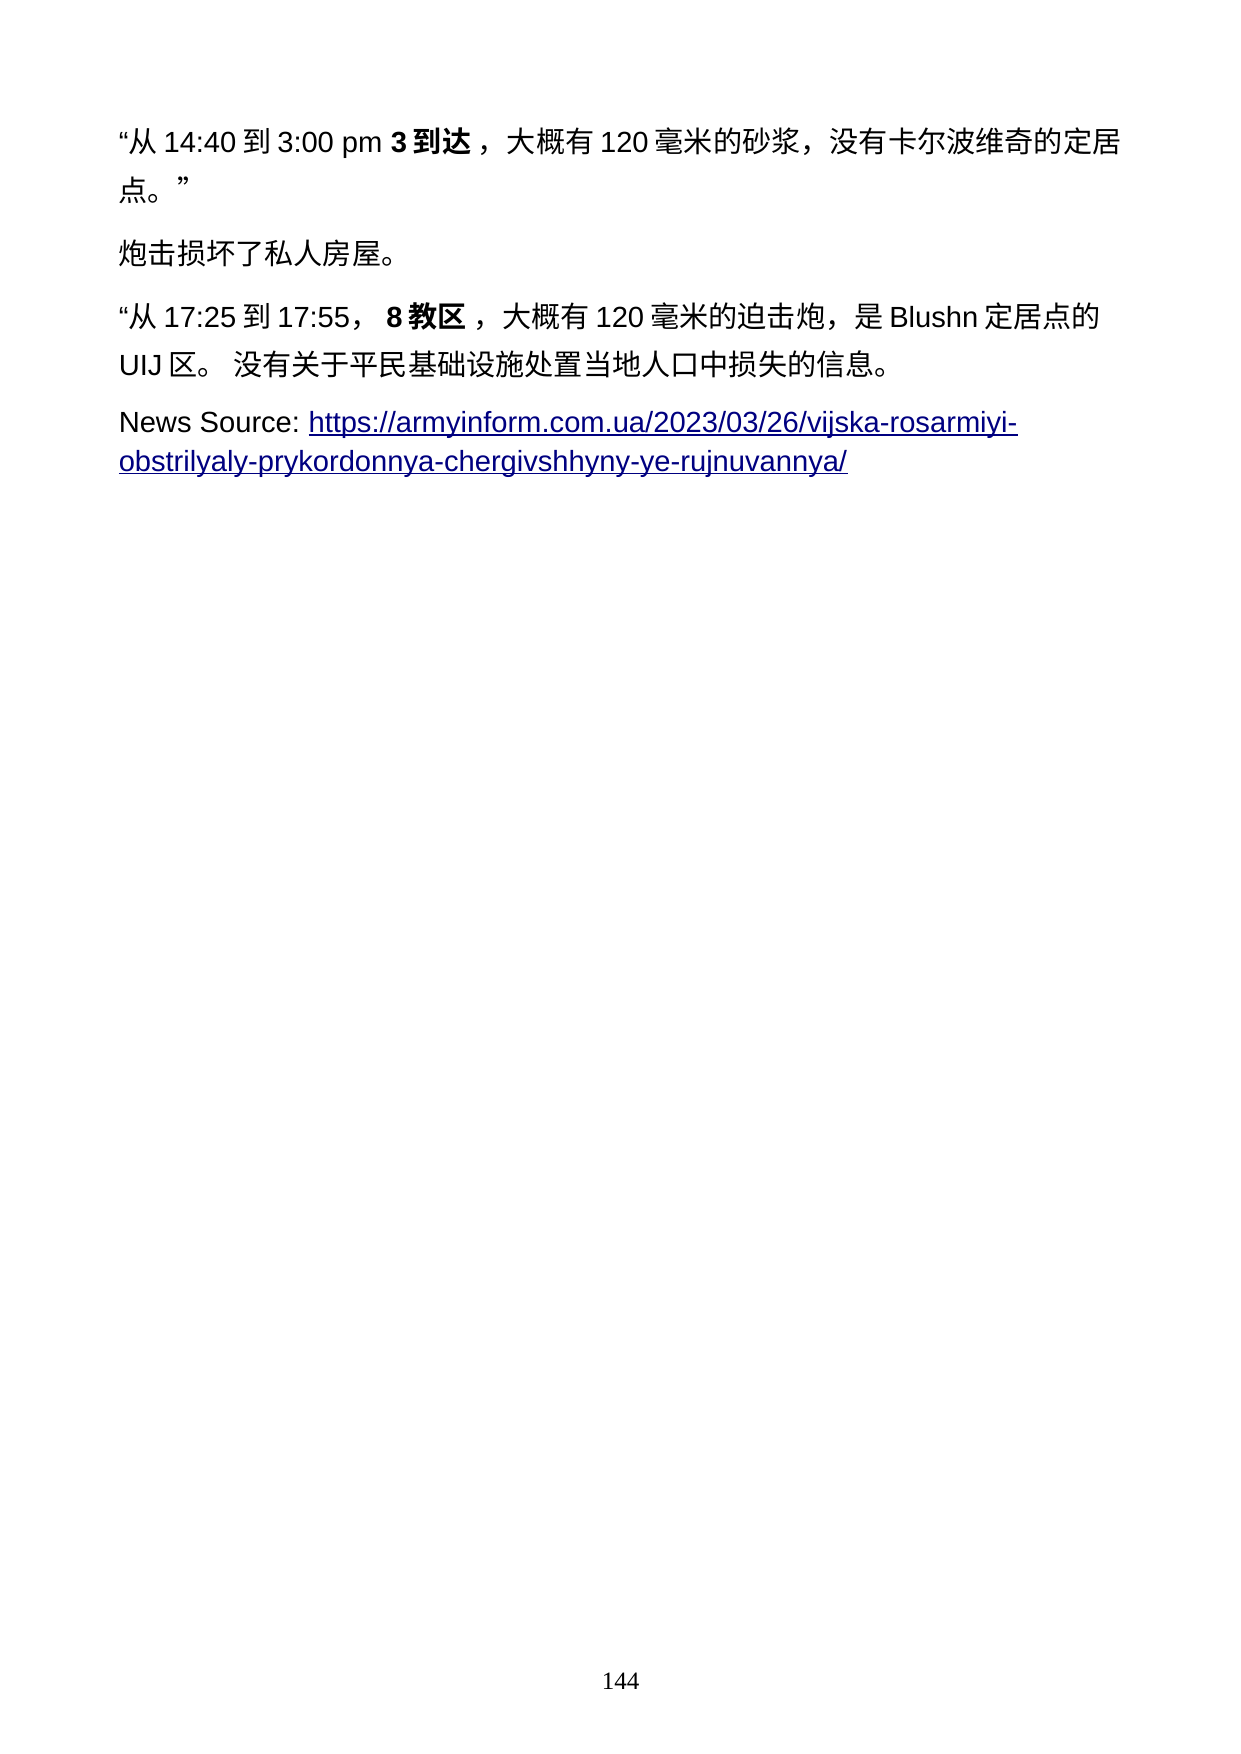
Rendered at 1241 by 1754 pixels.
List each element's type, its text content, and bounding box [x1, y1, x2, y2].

text 炮击损坏了私人房屋。 [118, 230, 1122, 272]
text “从17:25到17:55， 8教区 ，大概有120毫米的迫击炮，是Blushn定居点的UIJ区。 没有关于平民基础设施处置当地人口中损失的信息。 [118, 293, 1122, 384]
text News Source: https://armyinform.com.ua/2023/03/26/vijska-rosarmiyi-obstrilyaly-prykordonnya-chergivshhyny-ye-rujnuvannya/ [118, 405, 1122, 477]
text “从14:40到3:00 pm 3到达 ，大概有120毫米的砂浆，没有卡尔波维奇的定居点。” [118, 118, 1122, 209]
